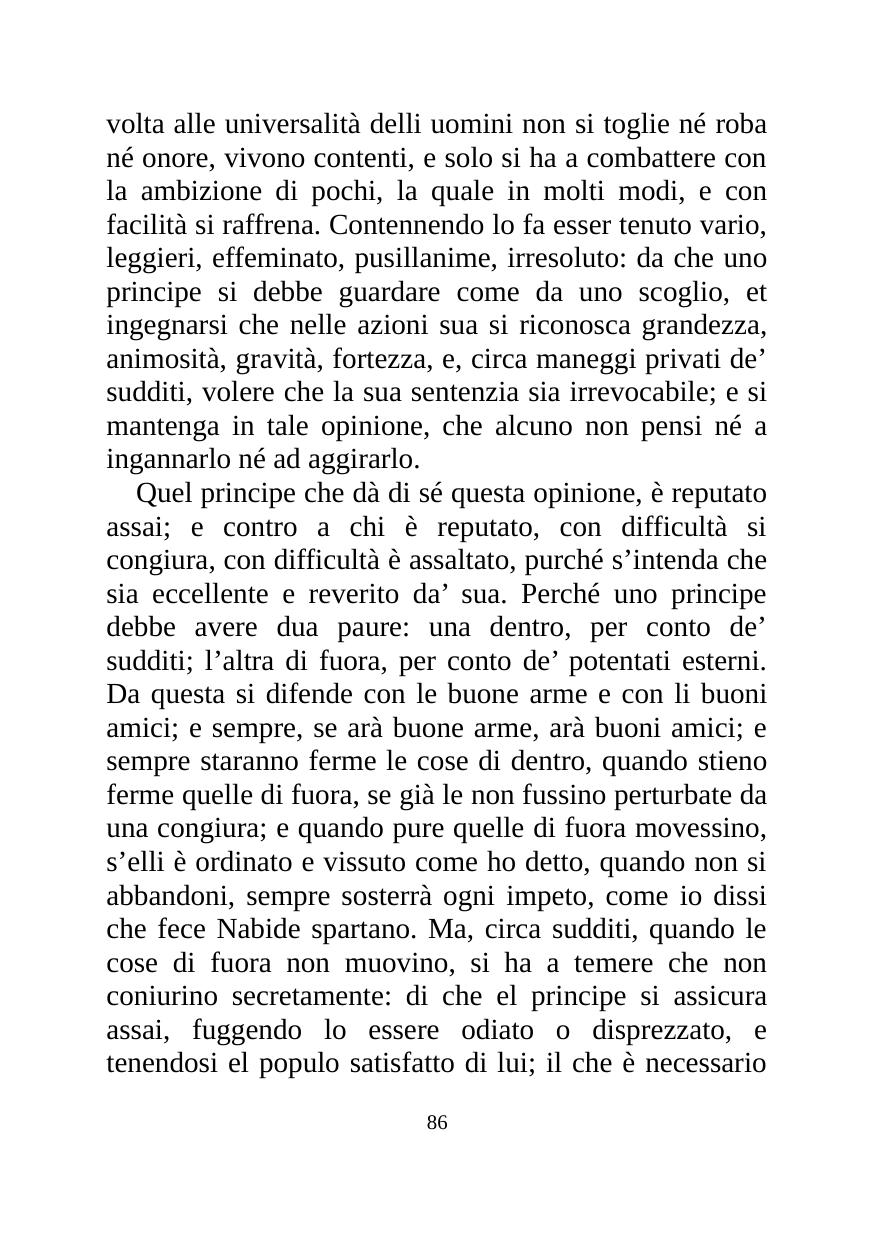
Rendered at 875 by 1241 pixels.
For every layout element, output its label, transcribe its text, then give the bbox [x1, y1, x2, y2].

text Quel principe che dà di sé questa opinione, è reputato assai; e contro a chi è reputato, con difficultà si congiura, con difficultà è assaltato, purché s’intenda che sia eccellente e reverito da’ sua. Perché uno principe debbe avere dua paure: una dentro, per conto de’ sudditi; l’altra di fuora, per conto de’ potentati esterni. Da questa si difende con le buone arme e con li buoni amici; e sempre, se arà buone arme, arà buoni amici; e sempre staranno ferme le cose di dentro, quando stieno ferme quelle di fuora, se già le non fussino perturbate da una congiura; e quando pure quelle di fuora movessino, s’elli è ordinato e vissuto come ho detto, quando non si abbandoni, sempre sosterrà ogni impeto, come io dissi che fece Nabide spartano. Ma, circa sudditi, quando le cose di fuora non muovino, si ha a temere che non coniurino secretamente: di che el principe si assicura assai, fuggendo lo essere odiato o disprezzato, e tenendosi el populo satisfatto di lui; il che è necessario [106, 475, 768, 1079]
text volta alle universalità delli uomini non si toglie né roba né onore, vivono contenti, e solo si ha a combattere con la ambizione di pochi, la quale in molti modi, e con facilità si raffrena. Contennendo lo fa esser tenuto vario, leggieri, effeminato, pusillanime, irresoluto: da che uno principe si debbe guardare come da uno scoglio, et ingegnarsi che nelle azioni sua si riconosca grandezza, animosità, gravità, fortezza, e, circa maneggi privati de’ sudditi, volere che la sua sentenzia sia irrevocabile; e si mantenga in tale opinione, che alcuno non pensi né a ingannarlo né ad aggirarlo. [106, 106, 768, 475]
